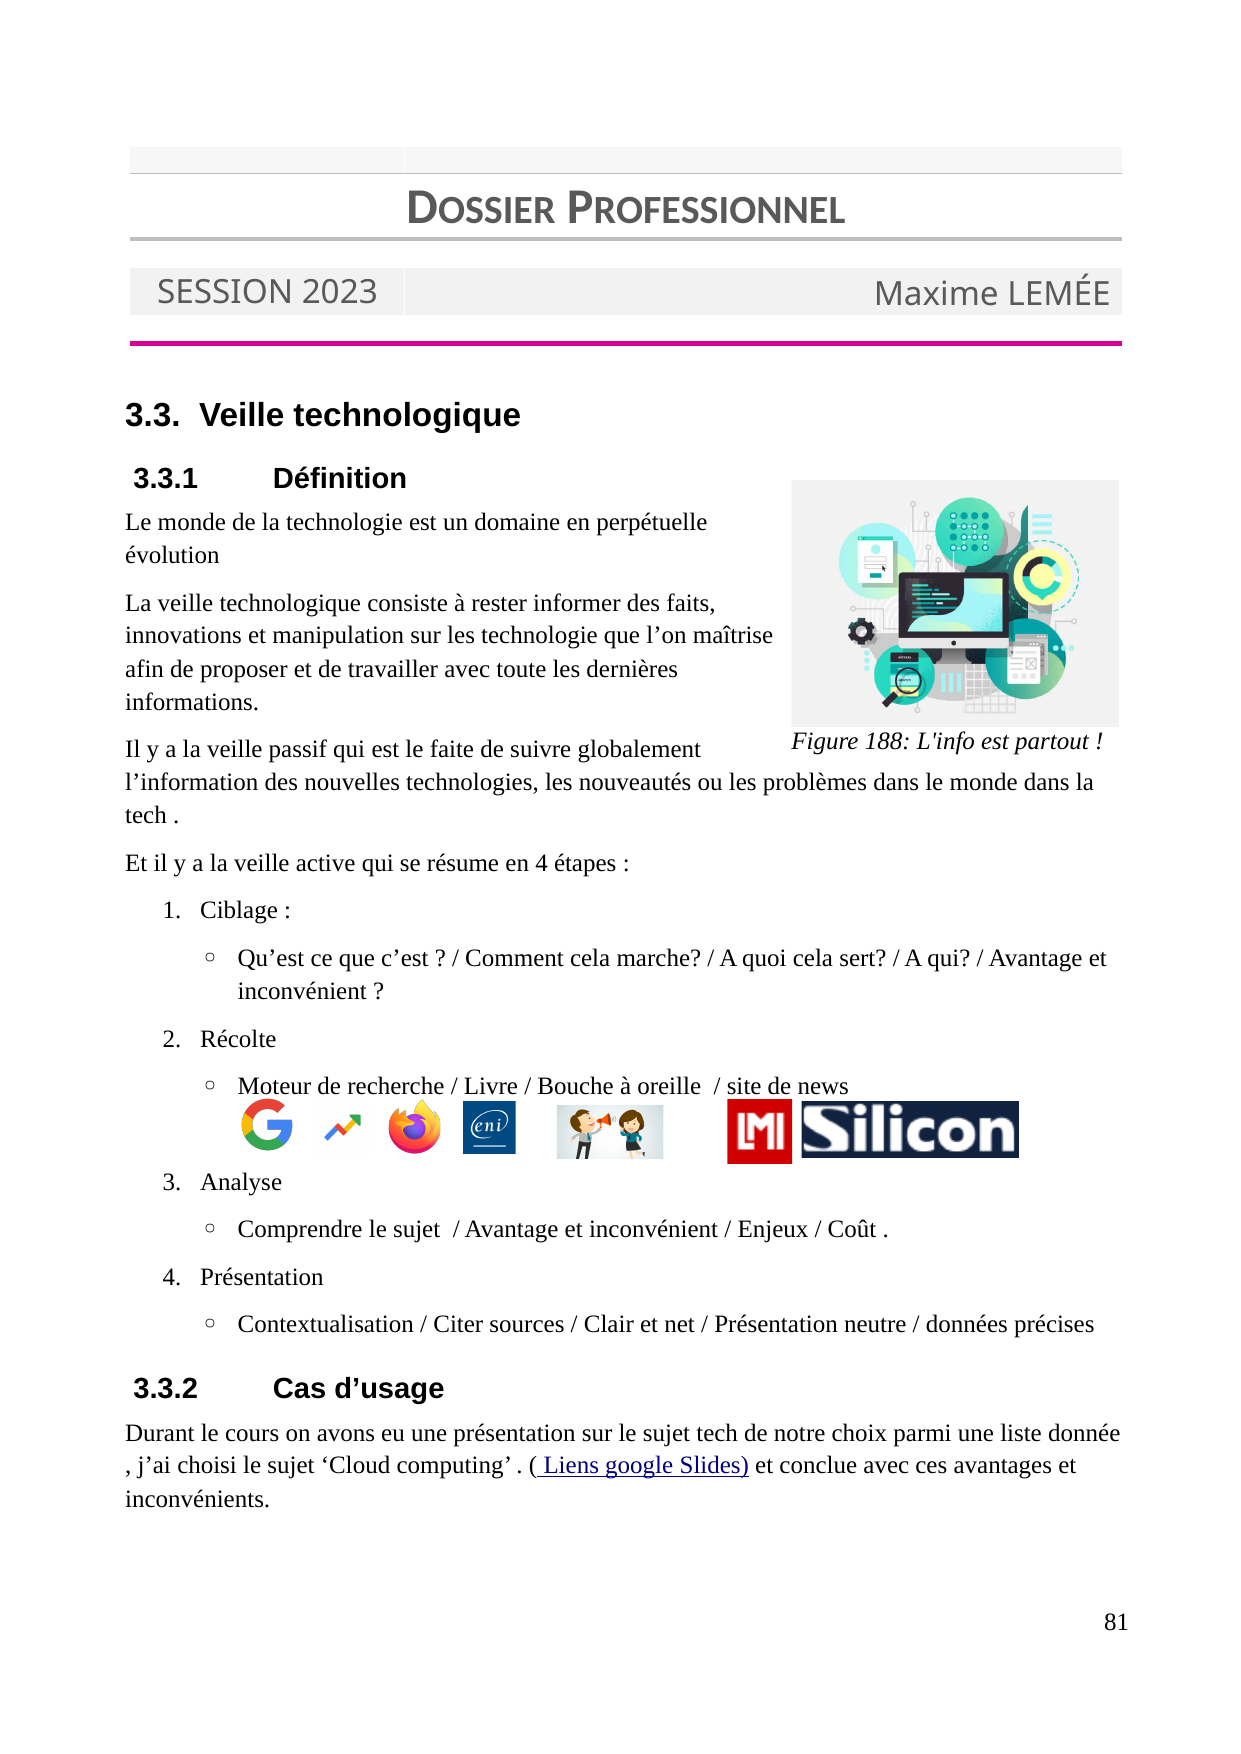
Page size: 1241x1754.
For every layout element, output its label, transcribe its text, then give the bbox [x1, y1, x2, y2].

picture [316, 1101, 370, 1155]
subtitle Définition [125, 461, 1123, 494]
text Figure 188: L'info est partout ! [791, 727, 1119, 755]
list Analyse [162, 1167, 1123, 1195]
list Qu’est ce que c’est ? / Comment cela marche? / A quoi cela sert? / A qui? / Avantage et inconvénient ? [200, 943, 1123, 1005]
text La veille technologique consiste à rester informer des faits, innovations et manipulation sur les technologie que l’on maîtrise afin de proposer et de travailler avec toute les dernières informations. [125, 588, 791, 715]
text Il y a la veille passif qui est le faite de suivre globalement l’information des nouvelles technologies, les nouveautés ou les problèmes dans le monde dans la tech . [125, 734, 1123, 829]
picture [388, 1099, 441, 1154]
text Et il y a la veille active qui se résume en 4 étapes : [125, 848, 1123, 877]
subtitle Veille technologique [125, 395, 1123, 434]
text Le monde de la technologie est un domaine en perpétuelle évolution [125, 507, 791, 569]
picture [556, 1105, 664, 1159]
list Récolte [162, 1024, 1123, 1052]
subtitle Cas d’usage [125, 1372, 1123, 1405]
list Contextualisation / Citer sources / Clair et net / Présentation neutre / données précises [200, 1309, 1123, 1338]
list Moteur de recherche / Livre / Bouche à oreille / site de news [200, 1071, 1123, 1100]
picture [791, 480, 1119, 727]
list Présentation [162, 1262, 1123, 1291]
picture [726, 1099, 793, 1164]
list Comprendre le sujet / Avantage et inconvénient / Enjeux / Coût . [200, 1214, 1123, 1243]
text Durant le cours on avons eu une présentation sur le sujet tech de notre choix parmi une liste donnée , j’ai choisi le sujet ‘Cloud computing’ . ( Liens google Slides) et conclue avec ces avantages et inconvénients. [125, 1418, 1123, 1512]
picture [463, 1101, 516, 1154]
list Ciblage : [162, 896, 1123, 924]
picture [240, 1097, 295, 1152]
picture [801, 1101, 1019, 1158]
